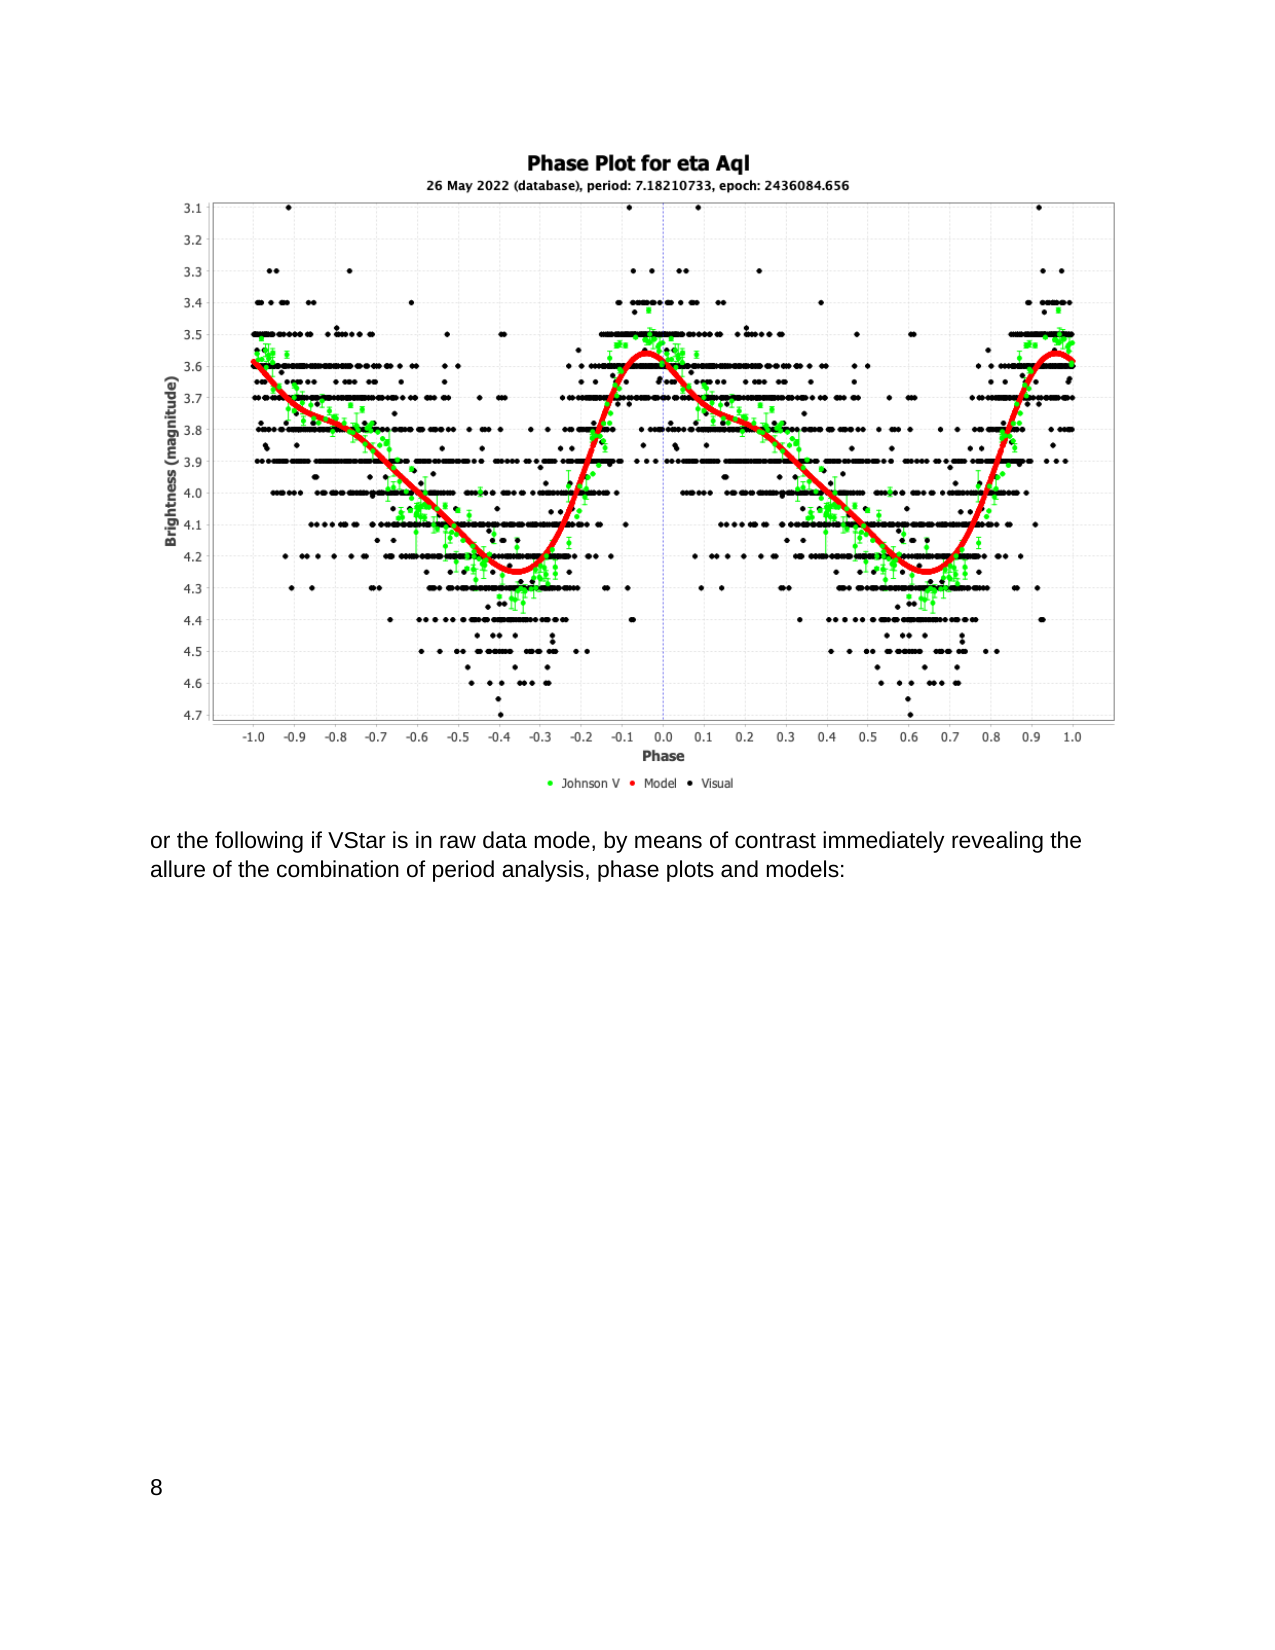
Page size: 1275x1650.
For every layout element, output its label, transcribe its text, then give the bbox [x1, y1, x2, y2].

picture [150, 150, 1125, 795]
text or the following if VStar is in raw data mode, by means of contrast immediately revealing the allure of the combination of period analysis, phase plots and models: [150, 828, 1125, 883]
